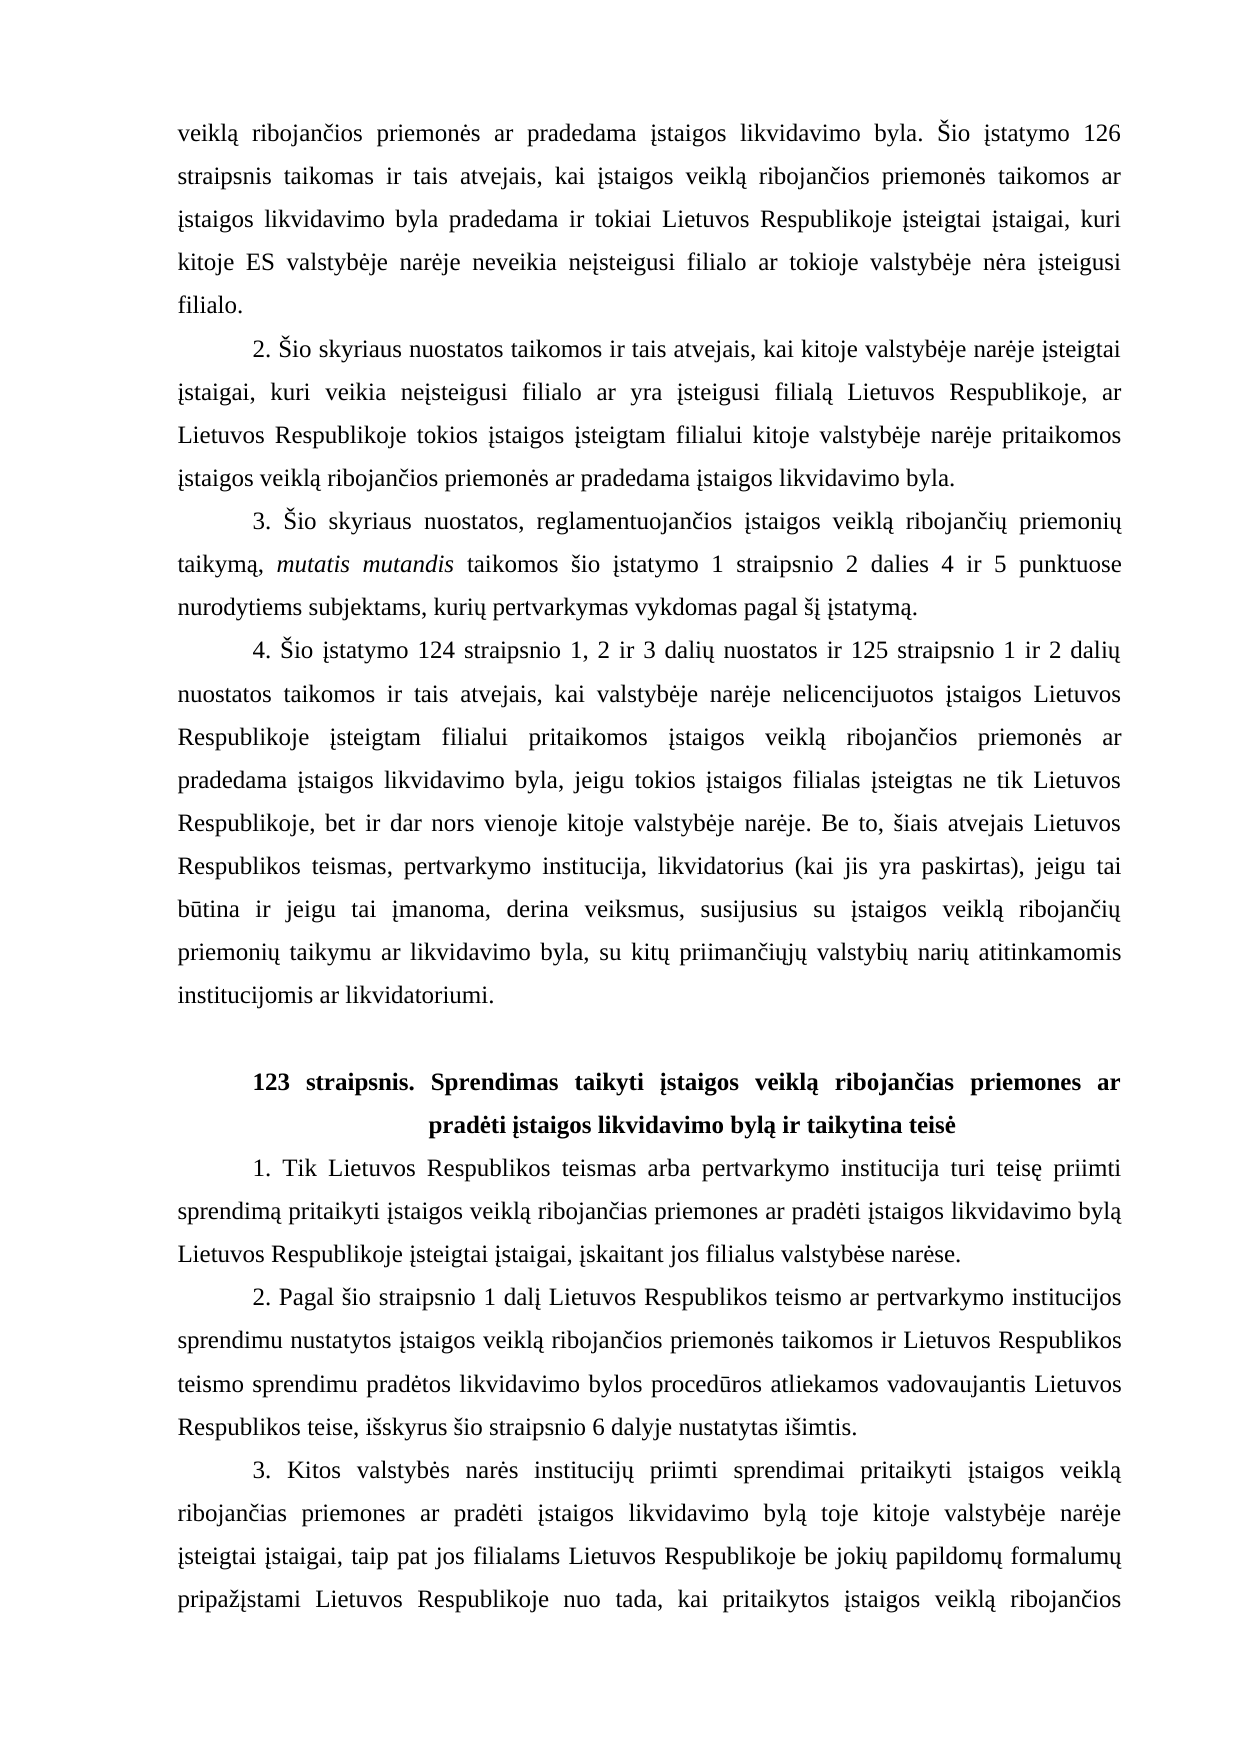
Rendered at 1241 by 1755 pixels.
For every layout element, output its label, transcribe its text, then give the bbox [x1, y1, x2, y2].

text 3. Kitos valstybės narės institucijų priimti sprendimai pritaikyti įstaigos veiklą ribojančias priemones ar pradėti įstaigos likvidavimo bylą toje kitoje valstybėje narėje įsteigtai įstaigai, taip pat jos filialams Lietuvos Respublikoje be jokių papildomų formalumų pripažįstami Lietuvos Respublikoje nuo tada, kai pritaikytos įstaigos veiklą ribojančios [177, 1455, 1122, 1613]
text 2. Šio skyriaus nuostatos taikomos ir tais atvejais, kai kitoje valstybėje narėje įsteigtai įstaigai, kuri veikia neįsteigusi filialo ar yra įsteigusi filialą Lietuvos Respublikoje, ar Lietuvos Respublikoje tokios įstaigos įsteigtam filialui kitoje valstybėje narėje pritaikomos įstaigos veiklą ribojančios priemonės ar pradedama įstaigos likvidavimo byla. [177, 334, 1122, 492]
text 2. Pagal šio straipsnio 1 dalį Lietuvos Respublikos teismo ar pertvarkymo institucijos sprendimu nustatytos įstaigos veiklą ribojančios priemonės taikomos ir Lietuvos Respublikos teismo sprendimu pradėtos likvidavimo bylos procedūros atliekamos vadovaujantis Lietuvos Respublikos teise, išskyrus šio straipsnio 6 dalyje nustatytas išimtis. [177, 1282, 1122, 1441]
text 1. Tik Lietuvos Respublikos teismas arba pertvarkymo institucija turi teisę priimti sprendimą pritaikyti įstaigos veiklą ribojančias priemones ar pradėti įstaigos likvidavimo bylą Lietuvos Respublikoje įsteigtai įstaigai, įskaitant jos filialus valstybėse narėse. [177, 1153, 1122, 1268]
text 3. Šio skyriaus nuostatos, reglamentuojančios įstaigos veiklą ribojančių priemonių taikymą, mutatis mutandis taikomos šio įstatymo 1 straipsnio 2 dalies 4 ir 5 punktuose nurodytiems subjektams, kurių pertvarkymas vykdomas pagal šį įstatymą. [177, 506, 1122, 621]
text veiklą ribojančios priemonės ar pradedama įstaigos likvidavimo byla. Šio įstatymo 126 straipsnis taikomas ir tais atvejais, kai įstaigos veiklą ribojančios priemonės taikomos ar įstaigos likvidavimo byla pradedama ir tokiai Lietuvos Respublikoje įsteigtai įstaigai, kuri kitoje ES valstybėje narėje neveikia neįsteigusi filialo ar tokioje valstybėje nėra įsteigusi filialo. [177, 118, 1122, 319]
text 4. Šio įstatymo 124 straipsnio 1, 2 ir 3 dalių nuostatos ir 125 straipsnio 1 ir 2 dalių nuostatos taikomos ir tais atvejais, kai valstybėje narėje nelicencijuotos įstaigos Lietuvos Respublikoje įsteigtam filialui pritaikomos įstaigos veiklą ribojančios priemonės ar pradedama įstaigos likvidavimo byla, jeigu tokios įstaigos filialas įsteigtas ne tik Lietuvos Respublikoje, bet ir dar nors vienoje kitoje valstybėje narėje. Be to, šiais atvejais Lietuvos Respublikos teismas, pertvarkymo institucija, likvidatorius (kai jis yra paskirtas), jeigu tai būtina ir jeigu tai įmanoma, derina veiksmus, susijusius su įstaigos veiklą ribojančių priemonių taikymu ar likvidavimo byla, su kitų priimančiųjų valstybių narių atitinkamomis institucijomis ar likvidatoriumi. [177, 636, 1122, 1009]
text 123 straipsnis. Sprendimas taikyti įstaigos veiklą ribojančias priemones ar pradėti įstaigos likvidavimo bylą ir taikytina teisė [252, 1067, 1122, 1139]
